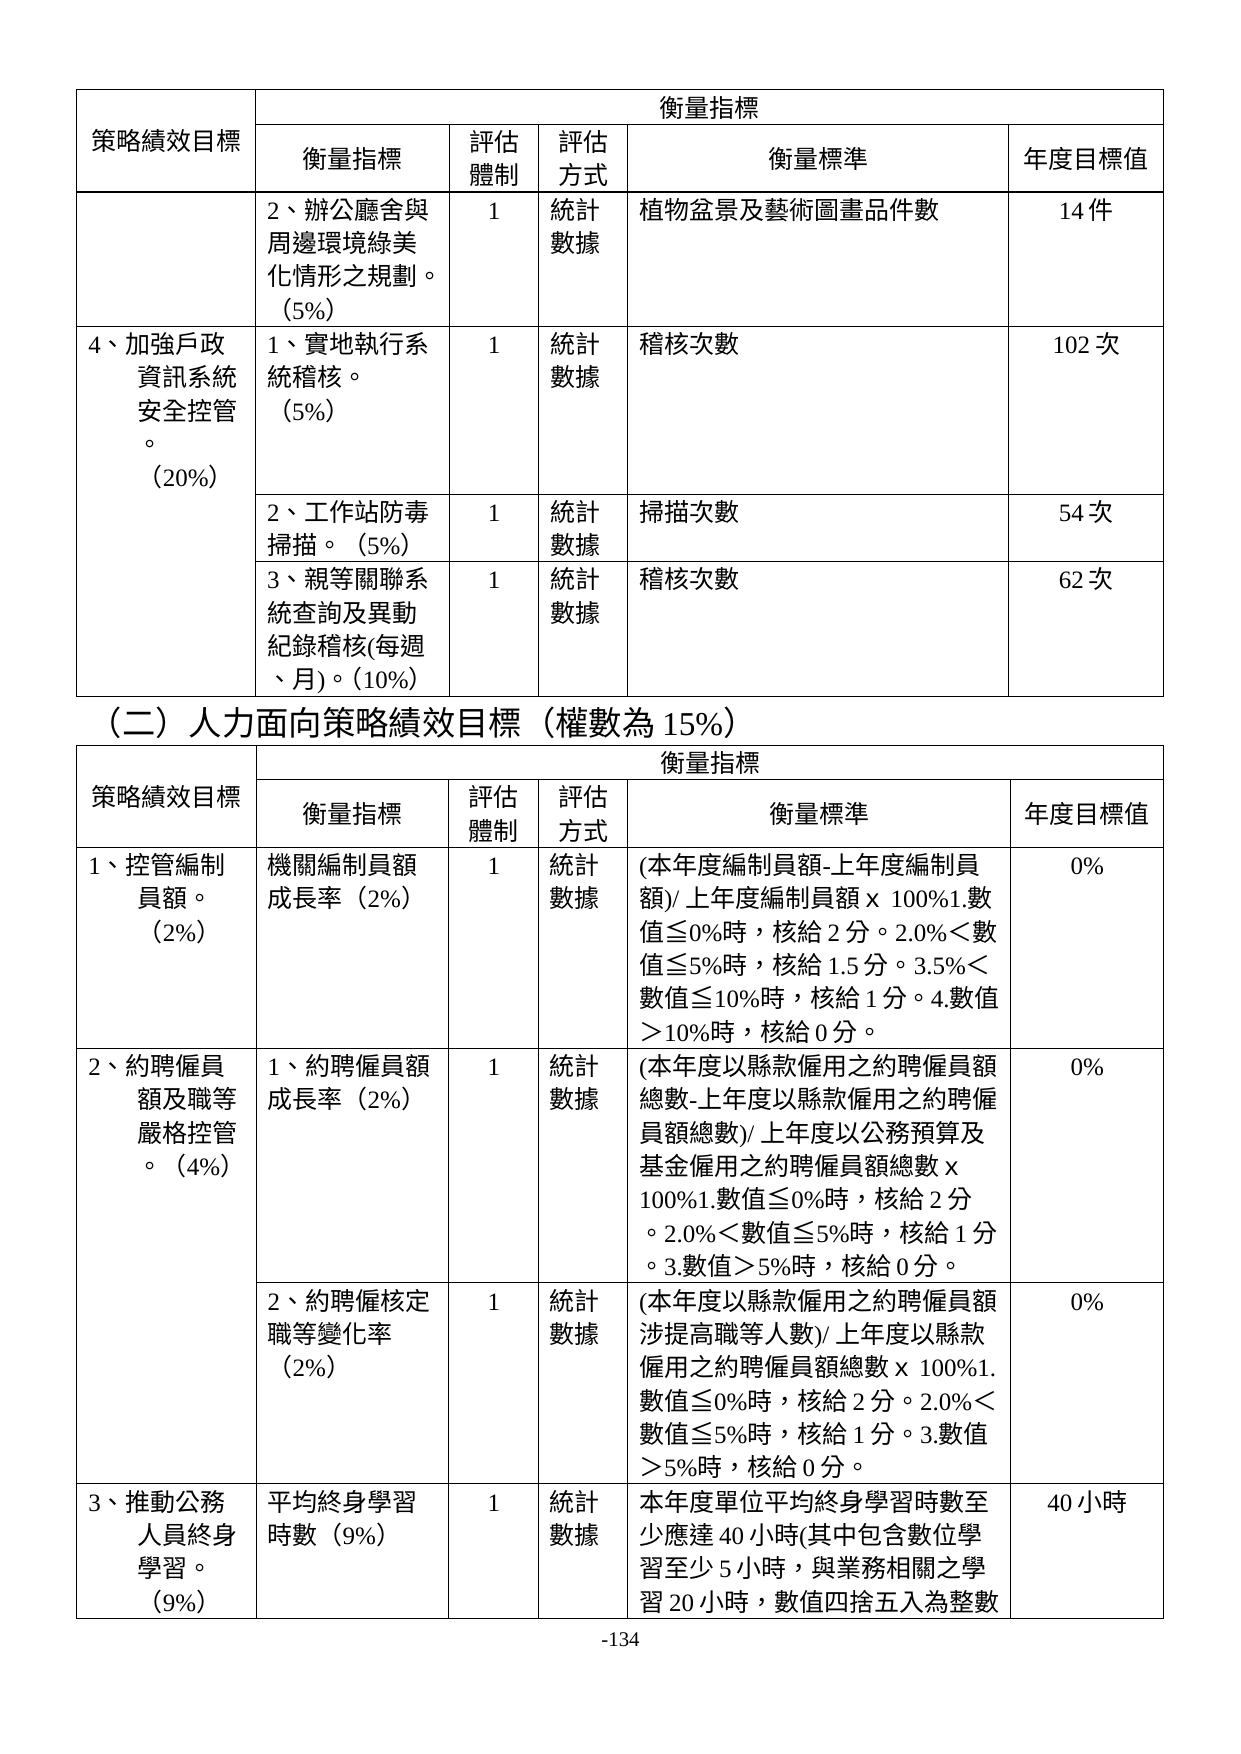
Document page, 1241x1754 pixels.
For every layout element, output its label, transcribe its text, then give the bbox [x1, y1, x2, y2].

table_cell 1、約聘僱員額成長率（2%） [257, 1049, 448, 1282]
table_cell [77, 561, 255, 696]
table_cell 1 [450, 495, 538, 561]
table_cell 1 [449, 1484, 538, 1618]
table_cell 約聘僱員額及職等嚴格控管。（4%） [77, 1049, 256, 1282]
table_cell [77, 193, 255, 326]
table_cell 衡量標準 [628, 780, 1010, 847]
table_cell 102次 [1009, 327, 1163, 493]
table_cell 統計數據 [539, 1049, 627, 1282]
table_cell 1 [450, 562, 538, 696]
table_header 策略績效目標 [77, 90, 255, 191]
table_cell 掃描次數 [628, 495, 1008, 561]
table_cell 0% [1011, 1049, 1163, 1282]
table_cell 評估方式 [539, 125, 627, 191]
table_cell (本年度編制員額-上年度編制員額)/ 上年度編制員額ｘ100%1.數值≦0%時，核給2分。2.0%＜數值≦5%時，核給1.5分。3.5%＜數值≦10%時，核給1分。4.數值＞10%時，核給0分。 [628, 848, 1010, 1048]
table_cell 1 [450, 193, 538, 326]
table_header 衡量指標 [257, 746, 1163, 779]
table_cell 0% [1011, 1283, 1163, 1483]
table_cell 控管編制員額。（2%） [77, 848, 256, 1048]
table_cell 1、實地執行系統稽核。（5%） [256, 327, 449, 493]
table_cell 統計數據 [539, 1283, 627, 1483]
table_cell 評估方式 [539, 780, 627, 847]
table_cell 評估體制 [450, 125, 538, 191]
table_cell (本年度以縣款僱用之約聘僱員額涉提高職等人數)/ 上年度以縣款僱用之約聘僱員額總數ｘ100%1.數值≦0%時，核給2分。2.0%＜數值≦5%時，核給1分。3.數值＞5%時，核給0分。 [628, 1283, 1010, 1483]
table_cell 平均終身學習時數（9%） [257, 1484, 448, 1618]
table_cell 2、辦公廳舍與周邊環境綠美化情形之規劃。（5%） [256, 193, 449, 326]
table_cell 統計數據 [539, 848, 627, 1048]
table_cell 年度目標值 [1011, 780, 1163, 847]
table_cell 稽核次數 [628, 327, 1008, 493]
table_cell 14件 [1009, 193, 1163, 326]
table_cell 衡量指標 [257, 780, 448, 847]
table_cell 稽核次數 [628, 562, 1008, 696]
table_cell (本年度以縣款僱用之約聘僱員額總數-上年度以縣款僱用之約聘僱員額總數)/ 上年度以公務預算及基金僱用之約聘僱員額總數ｘ100%1.數值≦0%時，核給2分。2.0%＜數值≦5%時，核給1分。3.數值＞5%時，核給0分。 [628, 1049, 1010, 1282]
table_cell 統計數據 [539, 327, 627, 493]
table_cell 62次 [1009, 562, 1163, 696]
table_cell 植物盆景及藝術圖畫品件數 [628, 193, 1008, 326]
table_cell [77, 1282, 256, 1483]
table_cell 統計數據 [539, 495, 627, 561]
table_header 策略績效目標 [77, 746, 256, 847]
table_cell 統計數據 [539, 562, 627, 696]
table_cell 評估體制 [449, 780, 538, 847]
table_cell 54次 [1009, 495, 1163, 561]
table_cell 統計數據 [539, 193, 627, 326]
table_cell 0% [1011, 848, 1163, 1048]
table_cell 加強戶政資訊系統安全控管。（20%） [77, 327, 255, 493]
table_cell 機關編制員額成長率（2%） [257, 848, 448, 1048]
table_cell 2、約聘僱核定職等變化率（2%） [257, 1283, 448, 1483]
table_cell 1 [449, 1283, 538, 1483]
table_cell 40小時 [1011, 1484, 1163, 1618]
table_cell 1 [449, 1049, 538, 1282]
table_cell 衡量標準 [628, 125, 1008, 191]
table_cell 統計數據 [539, 1484, 627, 1618]
table_cell [77, 494, 255, 561]
table_cell 年度目標值 [1009, 125, 1163, 191]
table_cell 2、工作站防毒掃描。（5%） [256, 495, 449, 561]
table_cell 1 [450, 327, 538, 493]
table_cell 推動公務人員終身學習。（9%） [77, 1484, 256, 1618]
table_cell 本年度單位平均終身學習時數至少應達40小時(其中包含數位學習至少5小時，與業務相關之學習20小時，數值四捨五入為整數 [628, 1484, 1010, 1618]
table_cell 1 [449, 848, 538, 1048]
table_cell 3、親等關聯系統查詢及異動紀錄稽核(每週、月)。（10%） [256, 562, 449, 696]
text （二）人力面向策略績效目標（權數為15%） [88, 697, 1152, 745]
table_cell 衡量指標 [256, 125, 449, 191]
table_header 衡量指標 [256, 90, 1163, 124]
